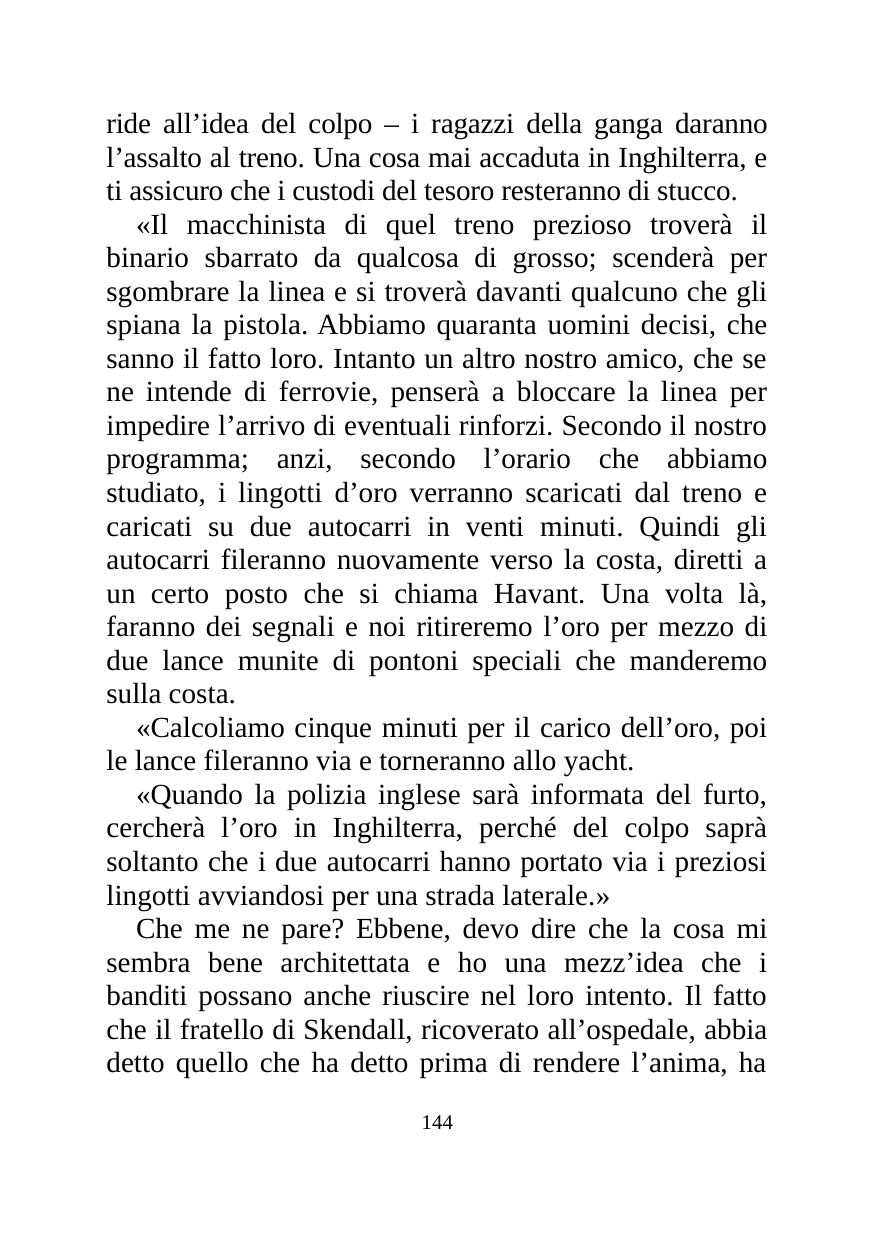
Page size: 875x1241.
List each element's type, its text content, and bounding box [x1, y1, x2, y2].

text ride all’idea del colpo – i ragazzi della ganga daranno l’assalto al treno. Una cosa mai accaduta in Inghilterra, e ti assicuro che i custodi del tesoro resteranno di stucco. [106, 106, 768, 207]
text «Quando la polizia inglese sarà informata del furto, cercherà l’oro in Inghilterra, perché del colpo saprà soltanto che i due autocarri hanno portato via i preziosi lingotti avviandosi per una strada laterale.» [106, 777, 768, 911]
text Che me ne pare? Ebbene, devo dire che la cosa mi sembra bene architettata e ho una mezz’idea che i banditi possano anche riuscire nel loro intento. Il fatto che il fratello di Skendall, ricoverato all’ospedale, abbia detto quello che ha detto prima di rendere l’anima, ha [106, 911, 768, 1079]
text «Il macchinista di quel treno prezioso troverà il binario sbarrato da qualcosa di grosso; scenderà per sgombrare la linea e si troverà davanti qualcuno che gli spiana la pistola. Abbiamo quaranta uomini decisi, che sanno il fatto loro. Intanto un altro nostro amico, che se ne intende di ferrovie, penserà a bloccare la linea per impedire l’arrivo di eventuali rinforzi. Secondo il nostro programma; anzi, secondo l’orario che abbiamo studiato, i lingotti d’oro verranno scaricati dal treno e caricati su due autocarri in venti minuti. Quindi gli autocarri fileranno nuovamente verso la costa, diretti a un certo posto che si chiama Havant. Una volta là, faranno dei segnali e noi ritireremo l’oro per mezzo di due lance munite di pontoni speciali che manderemo sulla costa. [106, 207, 768, 710]
text «Calcoliamo cinque minuti per il carico dell’oro, poi le lance fileranno via e torneranno allo yacht. [106, 710, 768, 777]
